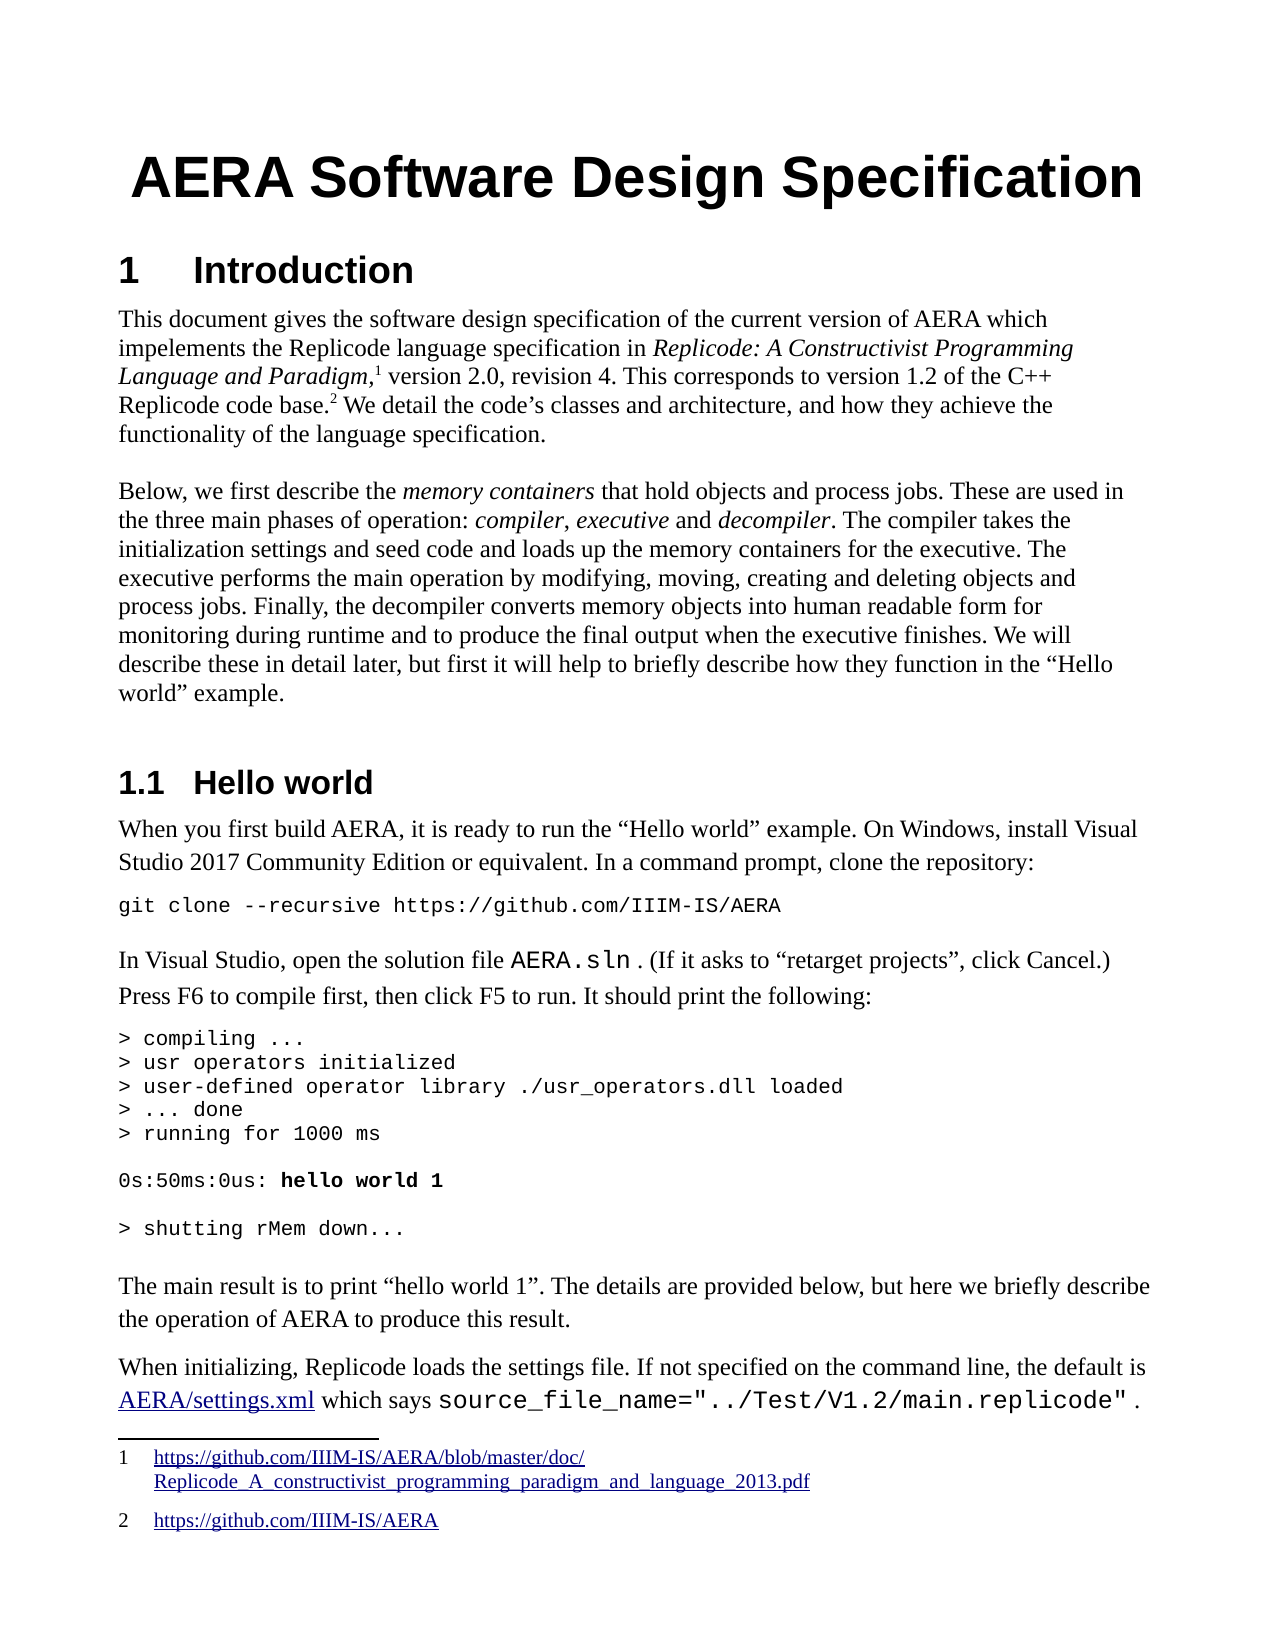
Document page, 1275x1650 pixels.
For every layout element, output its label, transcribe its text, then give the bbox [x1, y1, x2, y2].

text > shutting rMem down... [118, 1217, 1157, 1241]
text > ... done [118, 1099, 1157, 1123]
text Below, we first describe the memory containers that hold objects and process jobs. These are used in the three main phases of operation: compiler, executive and decompiler. The compiler takes the initialization settings and seed code and loads up the memory containers for the executive. The executive performs the main operation by modifying, moving, creating and deleting objects and process jobs. Finally, the decompiler converts memory objects into human readable form for monitoring during runtime and to produce the final output when the executive finishes. We will describe these in detail later, but first it will help to briefly describe how they function in the “Hello world” example. [118, 476, 1157, 706]
title AERA Software Design Specification [118, 143, 1157, 210]
text This document gives the software design specification of the current version of AERA which impelements the Replicode language specification in Replicode: A Constructivist Programming Language and Paradigm, version 2.0, revision 4. This corresponds to version 1.2 of the C++ Replicode code base. We detail the code’s classes and architecture, and how they achieve the functionality of the language specification. [118, 304, 1157, 448]
text > running for 1000 ms [118, 1123, 1157, 1147]
text https://github.com/IIIM-IS/AERA/blob/master/doc/Replicode_A_constructivist_programming_paradigm_and_language_2013.pdf [118, 1445, 1157, 1493]
text In Visual Studio, open the solution file AERA.sln . (If it asks to “retarget projects”, click Cancel.) Press F6 to compile first, then click F5 to run. It should print the following: [118, 946, 1157, 1009]
subtitle Introduction [118, 248, 1157, 291]
text When you first build AERA, it is ready to run the “Hello world” example. On Windows, install Visual Studio 2017 Community Edition or equivalent. In a command prompt, clone the repository: [118, 814, 1157, 876]
text The main result is to print “hello world 1”. The details are provided below, but here we briefly describe the operation of AERA to produce this result. [118, 1271, 1157, 1333]
text > usr operators initialized [118, 1052, 1157, 1076]
text > compiling ... [118, 1028, 1157, 1052]
subtitle Hello world [118, 763, 1157, 802]
text When initializing, Replicode loads the settings file. If not specified on the command line, the default is AERA/settings.xml which says source_file_name="../Test/V1.2/main.replicode" . [118, 1352, 1157, 1416]
text git clone --recursive https://github.com/IIIM-IS/AERA [118, 895, 1157, 919]
text > user-defined operator library ./usr_operators.dll loaded [118, 1076, 1157, 1099]
text https://github.com/IIIM-IS/AERA [118, 1508, 1157, 1532]
text 0s:50ms:0us: hello world 1 [118, 1170, 1157, 1194]
